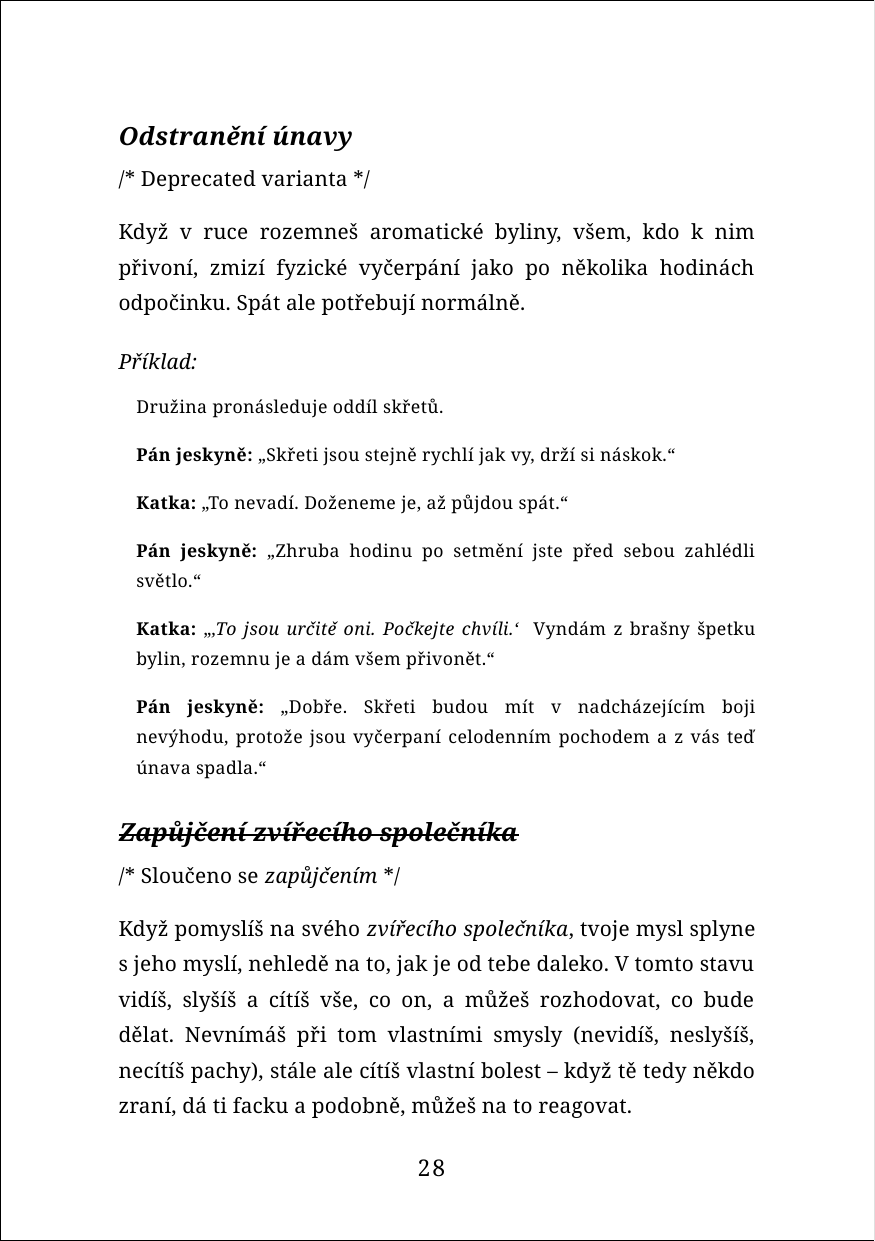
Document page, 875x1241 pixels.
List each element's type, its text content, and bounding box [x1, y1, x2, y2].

text Pán jeskyně: „Zhruba hodinu po setmění jste před sebou zahlédli světlo.“ [136, 538, 756, 593]
text Katka: „To nevadí. Doženeme je, až půjdou spát.“ [136, 491, 756, 515]
text Družina pronásleduje oddíl skřetů. [136, 395, 756, 419]
text Příklad: [118, 347, 756, 376]
subtitle Zapůjčení zvířecího společníka [118, 815, 756, 849]
text Když pomyslíš na svého zvířecího společníka, tvoje mysl splyne s jeho myslí, nehledě na to, jak je od tebe daleko. V tomto stavu vidíš, slyšíš a cítíš vše, co on, a můžeš rozhodovat, co bude dělat. Nevnímáš při tom vlastními smysly (nevidíš, neslyšíš, necítíš pachy), stále ale cítíš vlastní bolest – když tě tedy někdo zraní, dá ti facku a podobně, můžeš na to reagovat. [118, 914, 756, 1120]
text Když v ruce rozemneš aromatické byliny, všem, kdo k nim přivoní, zmizí fyzické vyčerpání jako po několika hodinách odpočinku. Spát ale potřebují normálně. [118, 217, 756, 317]
text Katka: „‚To jsou určitě oni. Počkejte chvíli.‘ Vyndám z brašny špetku bylin, rozemnu je a dám všem přivonět.“ [136, 617, 756, 671]
text /* Sloučeno se zapůjčením */ [118, 861, 756, 889]
text Pán jeskyně: „Dobře. Skřeti budou mít v nadcházejícím boji nevýhodu, protože jsou vyčerpaní celodenním pochodem a z vás teď únava spadla.“ [136, 695, 756, 779]
text Pán jeskyně: „Skřeti jsou stejně rychlí jak vy, drží si náskok.“ [136, 443, 756, 467]
text /* Deprecated varianta */ [118, 164, 756, 192]
subtitle Odstranění únavy [118, 118, 756, 152]
